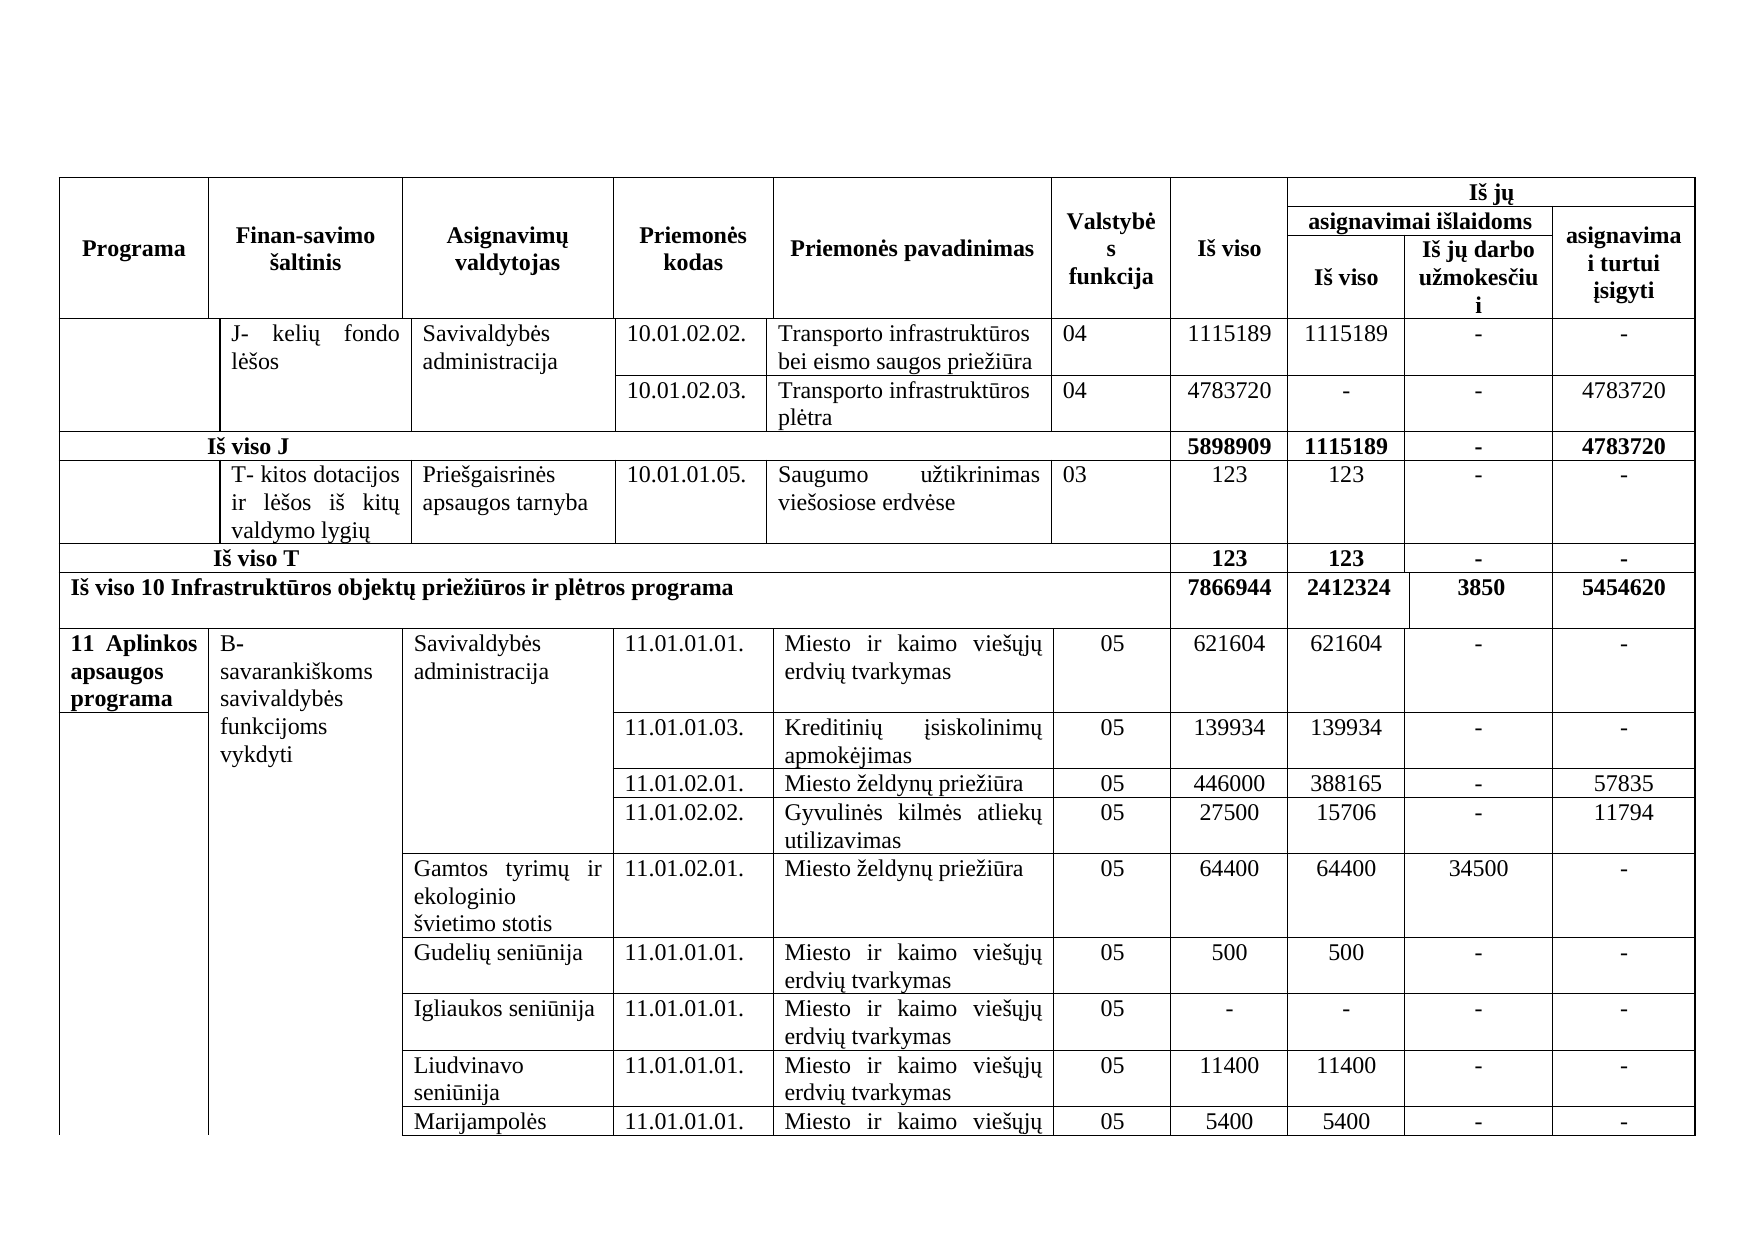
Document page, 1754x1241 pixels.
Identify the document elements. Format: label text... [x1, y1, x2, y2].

table_cell 3850 [1410, 573, 1552, 628]
table_cell Liudvinavo seniūnija [403, 1051, 613, 1106]
table_cell - [1405, 769, 1552, 797]
table_cell - [1405, 629, 1552, 712]
table_cell 1115189 [1288, 319, 1404, 374]
table_cell [60, 319, 219, 374]
table_cell 123 [1288, 461, 1404, 543]
table_cell Transporto infrastruktūros plėtra [767, 376, 1051, 431]
table_cell [60, 1050, 208, 1106]
table_cell 11.01.01.03. [614, 713, 773, 768]
table_cell [60, 797, 208, 853]
table_cell - [1405, 1107, 1552, 1134]
table_cell 11.01.02.01. [614, 854, 773, 937]
table_cell 05 [1054, 938, 1170, 993]
table_cell 5454620 [1553, 573, 1694, 628]
table_cell Miesto ir kaimo viešųjų erdvių tvarkymas [774, 994, 1053, 1049]
table_cell Transporto infrastruktūros bei eismo saugos priežiūra [767, 319, 1051, 374]
table_cell - [1553, 713, 1694, 768]
table_cell Kreditinių įsiskolinimų apmokėjimas [774, 713, 1053, 768]
table_cell Miesto ir kaimo viešųjų [774, 1107, 1053, 1134]
table_cell Gudelių seniūnija [403, 938, 613, 993]
table_cell Iš viso [1288, 236, 1404, 318]
table_cell 5400 [1171, 1107, 1287, 1134]
table_cell - [1553, 461, 1694, 543]
table_cell asignavimai išlaidoms [1288, 207, 1552, 234]
table_cell 05 [1054, 798, 1170, 853]
table_cell 446000 [1171, 769, 1287, 797]
table_cell [403, 797, 613, 853]
table_cell 05 [1054, 713, 1170, 768]
table_cell Priešgaisrinės apsaugos tarnyba [412, 461, 615, 543]
table_cell 11.01.02.01. [614, 769, 773, 797]
table_cell 04 [1052, 376, 1170, 431]
table_header Iš viso [1171, 178, 1287, 318]
table_cell [209, 937, 402, 993]
table_cell [60, 768, 208, 797]
table_cell Miesto želdynų priežiūra [774, 854, 1053, 937]
table_cell 4783720 [1553, 376, 1694, 431]
table_cell 5898909 [1171, 432, 1287, 459]
table_cell - [1553, 319, 1694, 374]
table_cell [403, 712, 613, 768]
table_cell 11.01.01.01. [614, 938, 773, 993]
table_cell - [1405, 938, 1552, 993]
table_cell [209, 1106, 402, 1134]
table_cell 621604 [1171, 629, 1287, 712]
table_cell Marijampolės [403, 1107, 613, 1134]
table_cell - [1405, 798, 1552, 853]
table_cell [412, 375, 615, 431]
table_cell [60, 937, 208, 993]
table_cell - [1553, 544, 1694, 572]
table_cell 7866944 [1171, 573, 1287, 628]
table_cell 500 [1171, 938, 1287, 993]
table_cell 5400 [1288, 1107, 1404, 1134]
table_cell 139934 [1288, 713, 1404, 768]
table_cell 1115189 [1288, 432, 1404, 459]
table_header Asignavimų valdytojas [403, 178, 613, 318]
table_cell [60, 375, 219, 431]
table_cell Iš viso 10 Infrastruktūros objektų priežiūros ir plėtros programa [60, 573, 1170, 628]
table_cell B-savarankiškoms savivaldybės funkcijoms vykdyti [209, 629, 402, 937]
table_cell T- kitos dotacijos ir lėšos iš kitų valdymo lygių [221, 461, 411, 543]
table_cell 123 [1171, 544, 1287, 572]
table_cell Saugumo užtikrinimas viešosiose erdvėse [767, 461, 1051, 543]
table_cell 4783720 [1553, 432, 1694, 459]
table_cell 123 [1288, 544, 1404, 572]
table_cell Igliaukos seniūnija [403, 994, 613, 1049]
table_cell 388165 [1288, 769, 1404, 797]
table_cell 10.01.01.05. [616, 461, 766, 543]
table_cell 05 [1054, 629, 1170, 712]
table_cell - [1553, 1107, 1694, 1134]
table_cell Gyvulinės kilmės atliekų utilizavimas [774, 798, 1053, 853]
table_cell [60, 853, 208, 937]
table_cell Miesto želdynų priežiūra [774, 769, 1053, 797]
table_cell 4783720 [1171, 376, 1287, 431]
table_cell - [1553, 1051, 1694, 1106]
table_cell - [1553, 629, 1694, 712]
table_cell 64400 [1171, 854, 1287, 937]
table_cell 2412324 [1288, 573, 1409, 628]
table_cell 11794 [1553, 798, 1694, 853]
table_cell Savivaldybės administracija [403, 629, 613, 712]
table_cell - [1288, 376, 1404, 431]
table_cell Miesto ir kaimo viešųjų erdvių tvarkymas [774, 938, 1053, 993]
table_cell 10.01.02.03. [616, 376, 766, 431]
table_cell 10.01.02.02. [616, 319, 766, 374]
table_cell - [1405, 319, 1552, 374]
table_cell 11.01.01.01. [614, 629, 773, 712]
table_cell 15706 [1288, 798, 1404, 853]
table_cell 05 [1054, 1051, 1170, 1106]
table_cell 11.01.01.01. [614, 1051, 773, 1106]
table_cell 57835 [1553, 769, 1694, 797]
table_header Priemonės pavadinimas [774, 178, 1051, 318]
table_cell - [1405, 461, 1552, 543]
table_cell 34500 [1405, 854, 1552, 937]
table_cell - [1553, 994, 1694, 1049]
table_cell - [1405, 994, 1552, 1049]
table_cell 05 [1054, 1107, 1170, 1134]
table_cell 11.01.02.02. [614, 798, 773, 853]
table_cell 11400 [1171, 1051, 1287, 1106]
table_cell 123 [1171, 461, 1287, 543]
table_cell Iš viso J [60, 432, 1170, 459]
table_header Iš jų [1288, 178, 1694, 206]
table_cell 1115189 [1171, 319, 1287, 374]
table_header Finan-savimo šaltinis [209, 178, 402, 318]
table_header Programa [60, 178, 208, 318]
table_cell - [1288, 994, 1404, 1049]
table_cell 27500 [1171, 798, 1287, 853]
table_cell 139934 [1171, 713, 1287, 768]
table_cell - [1405, 544, 1552, 572]
table_cell Gamtos tyrimų ir ekologinio švietimo stotis [403, 854, 613, 937]
table_cell 11.01.01.01. [614, 1107, 773, 1134]
table_header Valstybės funkcija [1052, 178, 1170, 318]
table_cell - [1553, 854, 1694, 937]
table_cell 11 Aplinkos apsaugos programa [60, 629, 208, 712]
table_cell Savivaldybės administracija [412, 319, 615, 374]
table_cell - [1405, 376, 1552, 431]
table_cell Iš viso T [60, 544, 1170, 572]
table_cell [60, 1106, 208, 1134]
table_cell - [1405, 713, 1552, 768]
table_cell asignavimai turtui įsigyti [1553, 207, 1694, 318]
table_cell 621604 [1288, 629, 1404, 712]
table_cell 11.01.01.01. [614, 994, 773, 1049]
table_cell [60, 993, 208, 1049]
table_cell - [1171, 994, 1287, 1049]
table_cell 500 [1288, 938, 1404, 993]
table_cell 11400 [1288, 1051, 1404, 1106]
table_header Priemonės kodas [614, 178, 773, 318]
table_cell [60, 713, 208, 768]
table_cell [403, 768, 613, 797]
table_cell 05 [1054, 769, 1170, 797]
table_cell [221, 375, 411, 431]
table_cell 04 [1052, 319, 1170, 374]
table_cell - [1405, 432, 1552, 459]
table_cell [209, 1050, 402, 1106]
table_cell - [1553, 938, 1694, 993]
table_cell 05 [1054, 854, 1170, 937]
table_cell Iš jų darbo užmokesčiui [1405, 236, 1552, 318]
table_cell J- kelių fondo lėšos [221, 319, 411, 374]
table_cell 03 [1052, 461, 1170, 543]
table_cell [209, 993, 402, 1049]
table_cell 05 [1054, 994, 1170, 1049]
table_cell Miesto ir kaimo viešųjų erdvių tvarkymas [774, 1051, 1053, 1106]
table_cell [60, 461, 219, 543]
table_cell 64400 [1288, 854, 1404, 937]
table_cell Miesto ir kaimo viešųjų erdvių tvarkymas [774, 629, 1053, 712]
table_cell - [1405, 1051, 1552, 1106]
